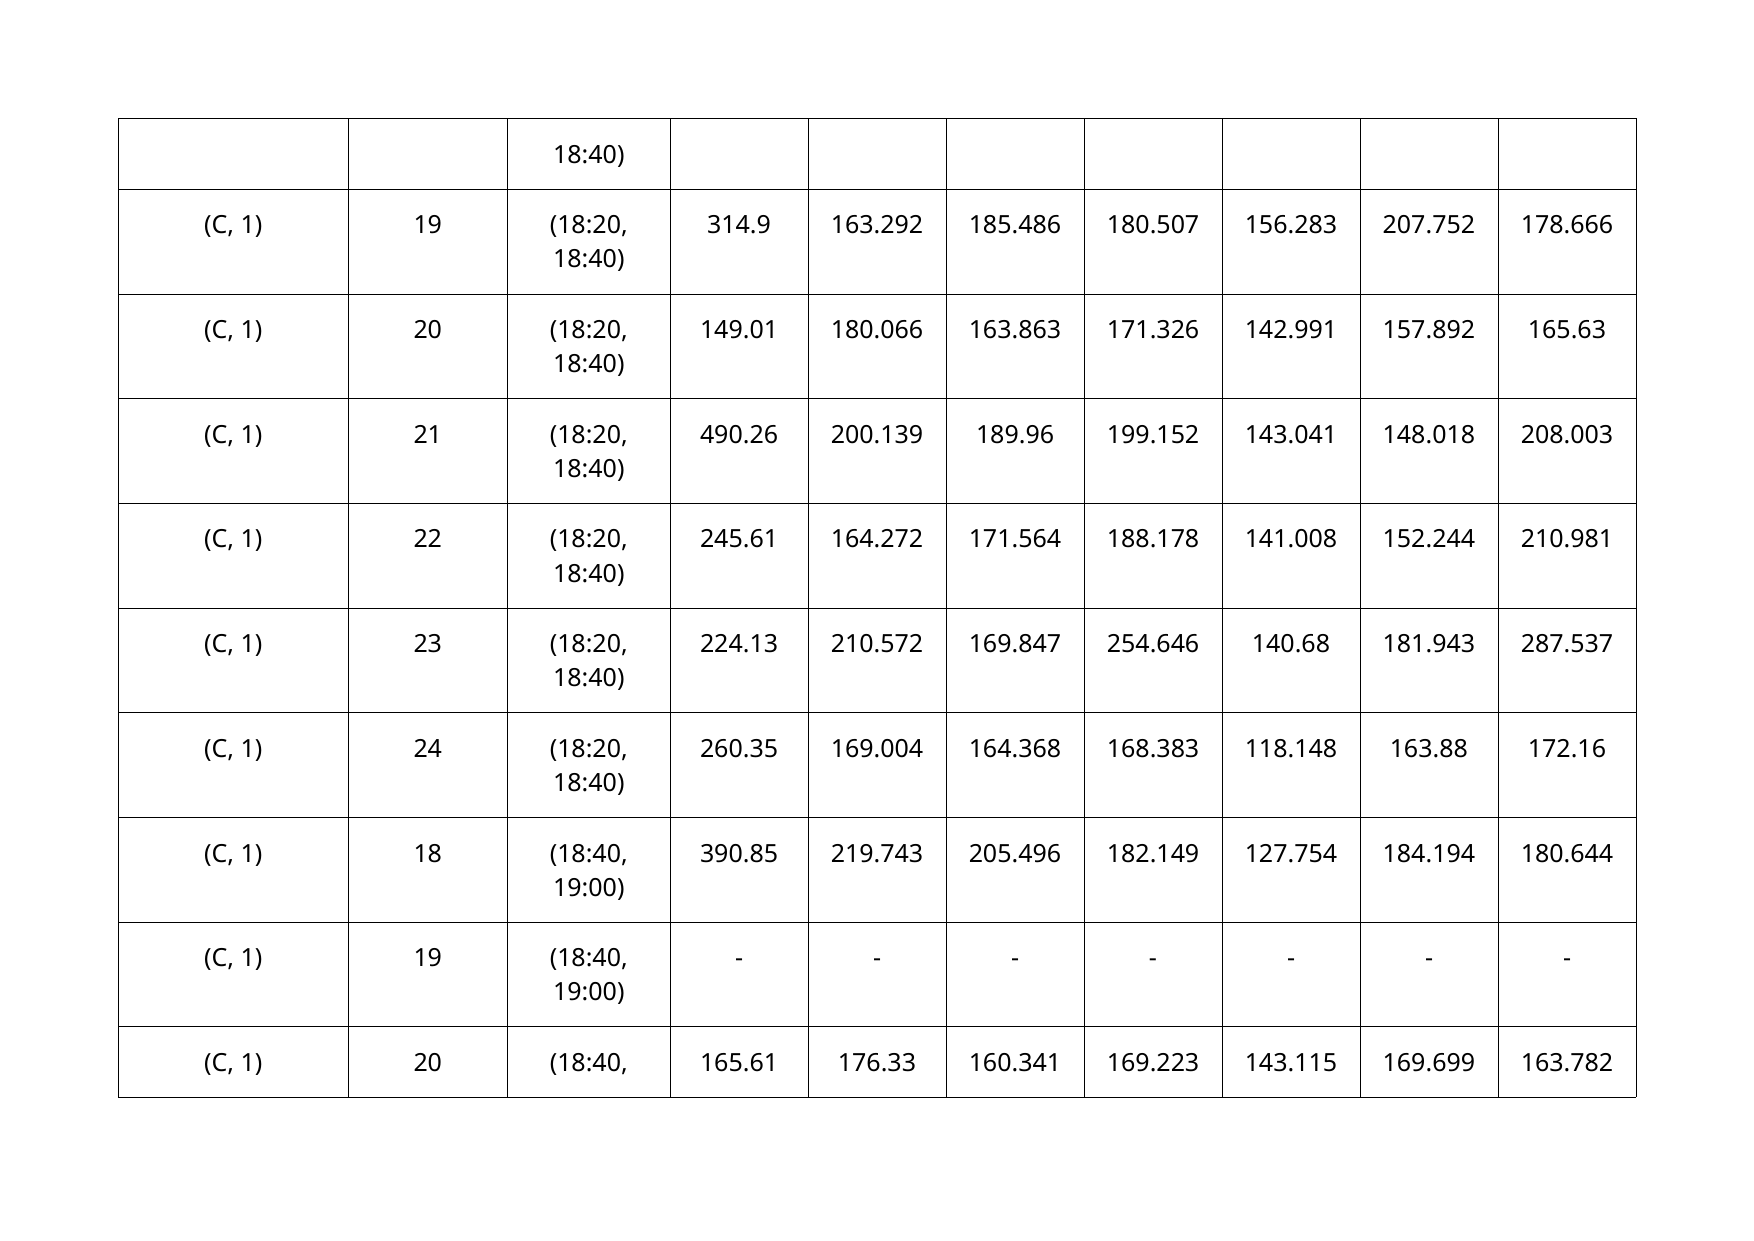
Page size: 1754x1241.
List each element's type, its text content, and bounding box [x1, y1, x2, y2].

table_cell 143.115 [1223, 1027, 1360, 1097]
table_cell 171.564 [947, 504, 1084, 607]
table_cell 200.139 [809, 399, 946, 503]
table_cell (C, 1) [119, 504, 348, 607]
table_cell 148.018 [1361, 399, 1498, 503]
table_cell 208.003 [1499, 399, 1636, 503]
table_cell 156.283 [1223, 190, 1360, 293]
table_cell 180.066 [809, 295, 946, 398]
table_cell 178.666 [1499, 190, 1636, 293]
table_cell 180.507 [1085, 190, 1222, 293]
table_cell 23 [349, 609, 507, 712]
table_cell (C, 1) [119, 295, 348, 398]
table_cell 189.96 [947, 399, 1084, 503]
table_cell 219.743 [809, 818, 946, 922]
table_cell 171.326 [1085, 295, 1222, 398]
table_cell - [1085, 923, 1222, 1026]
table_cell 21 [349, 399, 507, 503]
table_cell (C, 1) [119, 399, 348, 503]
table_cell - [809, 923, 946, 1026]
table_cell - [1223, 923, 1360, 1026]
table_cell 176.33 [809, 1027, 946, 1097]
table_cell 188.178 [1085, 504, 1222, 607]
table_cell (18:20, 18:40) [508, 713, 670, 817]
table_cell 24 [349, 713, 507, 817]
table_cell 118.148 [1223, 713, 1360, 817]
table_cell 314.9 [671, 190, 808, 293]
table_cell 165.61 [671, 1027, 808, 1097]
table_cell 210.572 [809, 609, 946, 712]
table_cell 165.63 [1499, 295, 1636, 398]
table_cell 245.61 [671, 504, 808, 607]
table_cell 185.486 [947, 190, 1084, 293]
table_cell 181.943 [1361, 609, 1498, 712]
table_cell 18 [349, 818, 507, 922]
table_cell - [947, 923, 1084, 1026]
table_cell [349, 119, 507, 189]
table_cell [1223, 119, 1360, 189]
table_cell 205.496 [947, 818, 1084, 922]
table_cell (18:40, 19:00) [508, 923, 670, 1026]
table_cell 184.194 [1361, 818, 1498, 922]
table_cell (18:40, 19:00) [508, 818, 670, 922]
table_cell - [1499, 923, 1636, 1026]
table_cell 127.754 [1223, 818, 1360, 922]
table_cell 20 [349, 1027, 507, 1097]
table_cell (18:20, 18:40) [508, 295, 670, 398]
table_cell 260.35 [671, 713, 808, 817]
table_cell - [1361, 923, 1498, 1026]
table_cell (C, 1) [119, 818, 348, 922]
table_cell [119, 119, 348, 189]
table_cell [1361, 119, 1498, 189]
table_cell [809, 119, 946, 189]
table_cell 149.01 [671, 295, 808, 398]
table_cell 141.008 [1223, 504, 1360, 607]
table_cell 152.244 [1361, 504, 1498, 607]
table_cell 163.863 [947, 295, 1084, 398]
table_cell 19 [349, 190, 507, 293]
table_cell (C, 1) [119, 190, 348, 293]
table_cell (18:20, 18:40) [508, 190, 670, 293]
table_cell 390.85 [671, 818, 808, 922]
table_cell 169.004 [809, 713, 946, 817]
table_cell 169.847 [947, 609, 1084, 712]
table_cell 20 [349, 295, 507, 398]
table_cell 169.223 [1085, 1027, 1222, 1097]
table_cell 490.26 [671, 399, 808, 503]
table_cell (18:40, [508, 1027, 670, 1097]
table_cell 199.152 [1085, 399, 1222, 503]
table_cell 163.292 [809, 190, 946, 293]
table_cell [947, 119, 1084, 189]
table_cell 164.272 [809, 504, 946, 607]
table_cell 163.88 [1361, 713, 1498, 817]
table_cell 143.041 [1223, 399, 1360, 503]
table_cell 160.341 [947, 1027, 1084, 1097]
table_cell 224.13 [671, 609, 808, 712]
table_cell 140.68 [1223, 609, 1360, 712]
table_cell [671, 119, 808, 189]
table_cell (C, 1) [119, 609, 348, 712]
table_cell 19 [349, 923, 507, 1026]
table_cell 180.644 [1499, 818, 1636, 922]
table_cell (C, 1) [119, 923, 348, 1026]
table_cell - [671, 923, 808, 1026]
table_cell (C, 1) [119, 713, 348, 817]
table_cell 182.149 [1085, 818, 1222, 922]
table_cell 157.892 [1361, 295, 1498, 398]
table_cell 254.646 [1085, 609, 1222, 712]
table_cell 164.368 [947, 713, 1084, 817]
table_cell 207.752 [1361, 190, 1498, 293]
table_cell [1499, 119, 1636, 189]
table_cell (18:20, 18:40) [508, 609, 670, 712]
table_cell 287.537 [1499, 609, 1636, 712]
table_cell 172.16 [1499, 713, 1636, 817]
table_cell 22 [349, 504, 507, 607]
table_cell 169.699 [1361, 1027, 1498, 1097]
table_cell (18:20, 18:40) [508, 504, 670, 607]
table_cell [1085, 119, 1222, 189]
table_cell 18:40) [508, 119, 670, 189]
table_cell 163.782 [1499, 1027, 1636, 1097]
table_cell 142.991 [1223, 295, 1360, 398]
table_cell 168.383 [1085, 713, 1222, 817]
table_cell (18:20, 18:40) [508, 399, 670, 503]
table_cell (C, 1) [119, 1027, 348, 1097]
table_cell 210.981 [1499, 504, 1636, 607]
